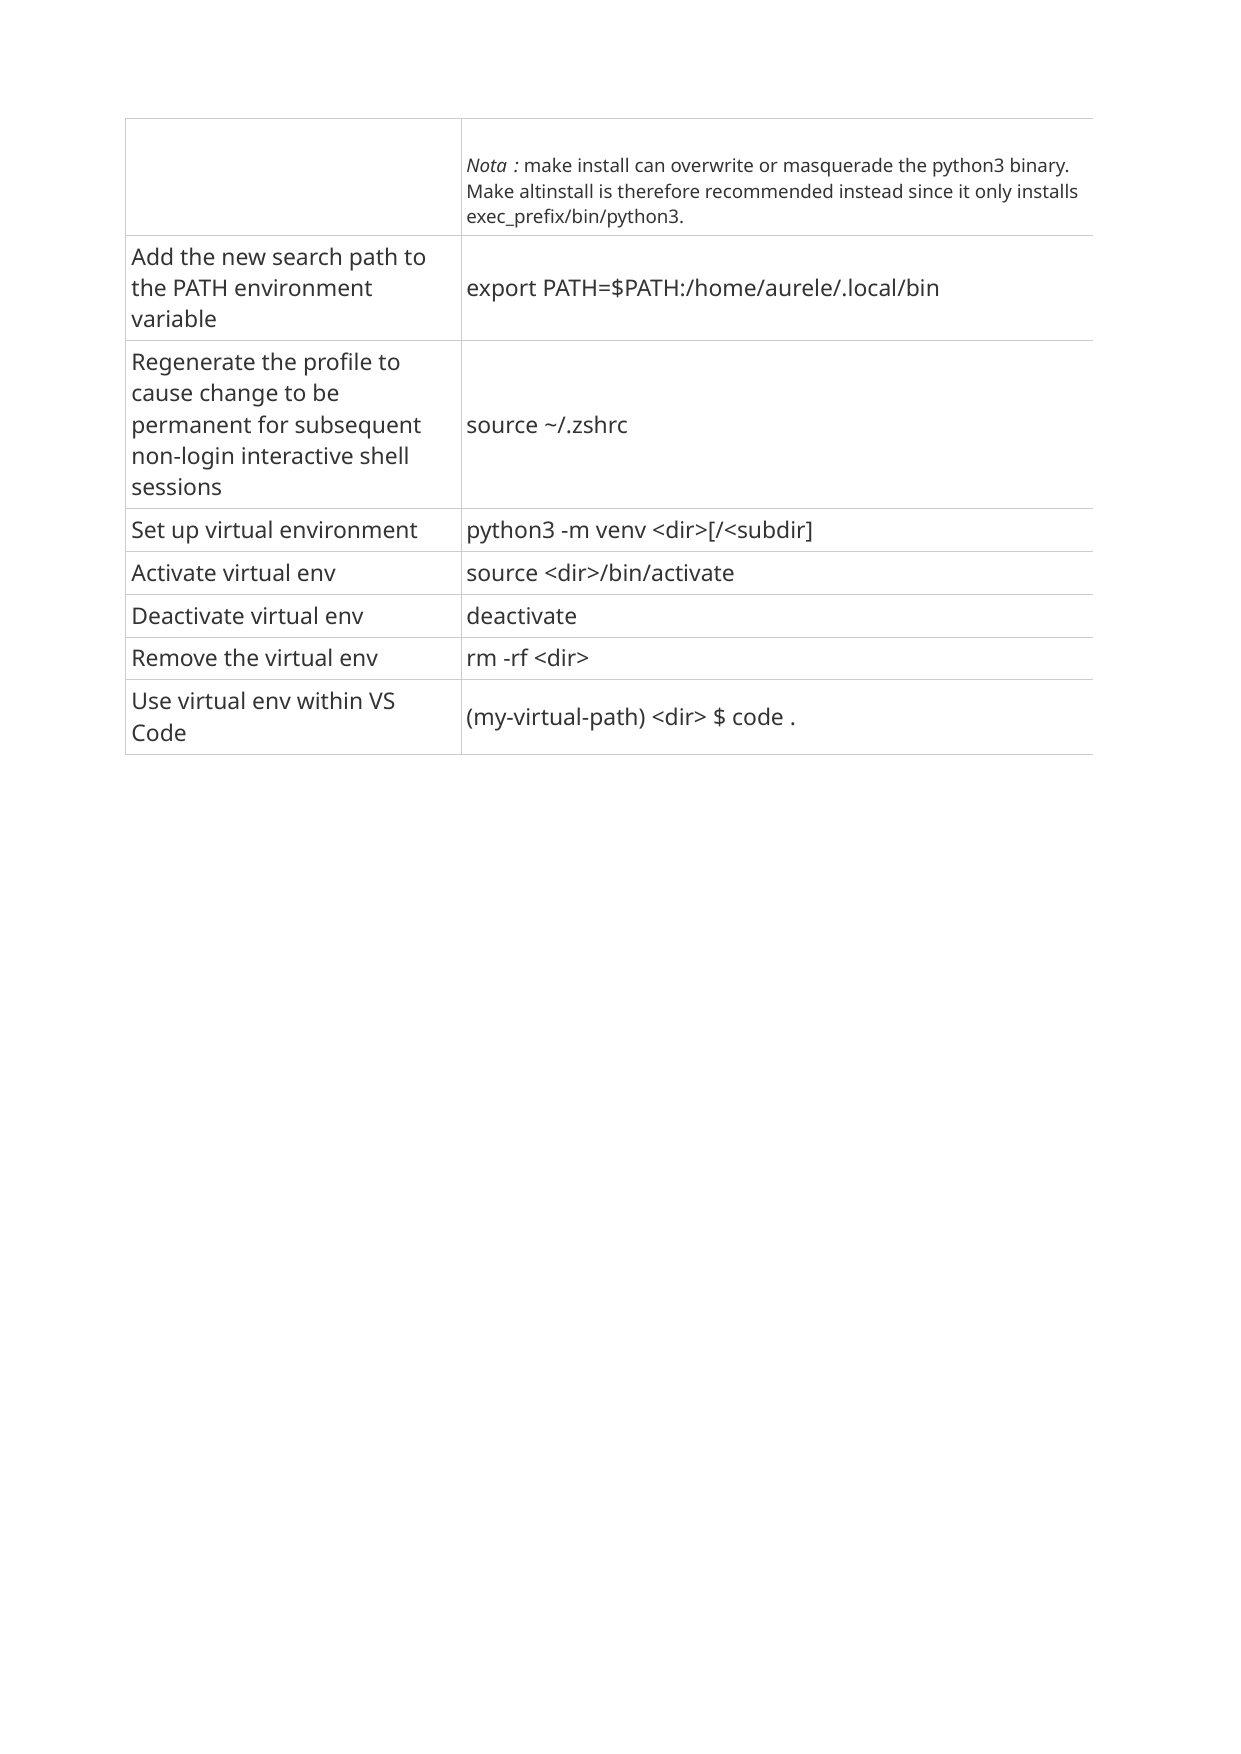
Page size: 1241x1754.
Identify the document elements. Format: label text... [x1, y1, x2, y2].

table_cell rm -rf <dir> [462, 638, 1092, 679]
table_cell Nota : make install can overwrite or masquerade the python3 binary. Make altinstall is therefore recommended instead since it only installs exec_prefix/bin/python3. [462, 119, 1092, 235]
table_cell source ~/.zshrc [462, 341, 1092, 508]
table_cell Use virtual env within VS Code [126, 680, 461, 753]
table_cell Activate virtual env [126, 552, 461, 594]
table_cell export PATH=$PATH:/home/aurele/.local/bin [462, 236, 1092, 340]
table_cell (my-virtual-path) <dir> $ code . [462, 680, 1092, 753]
table_cell deactivate [462, 595, 1092, 637]
table_cell Deactivate virtual env [126, 595, 461, 637]
table_cell python3 -m venv <dir>[/<subdir] [462, 509, 1092, 551]
table_cell source <dir>/bin/activate [462, 552, 1092, 594]
table_cell Add the new search path to the PATH environment variable [126, 236, 461, 340]
table_cell Remove the virtual env [126, 638, 461, 679]
table_cell [126, 119, 461, 235]
table_cell Regenerate the profile to cause change to be permanent for subsequent non-login interactive shell sessions [126, 341, 461, 508]
table_cell Set up virtual environment [126, 509, 461, 551]
